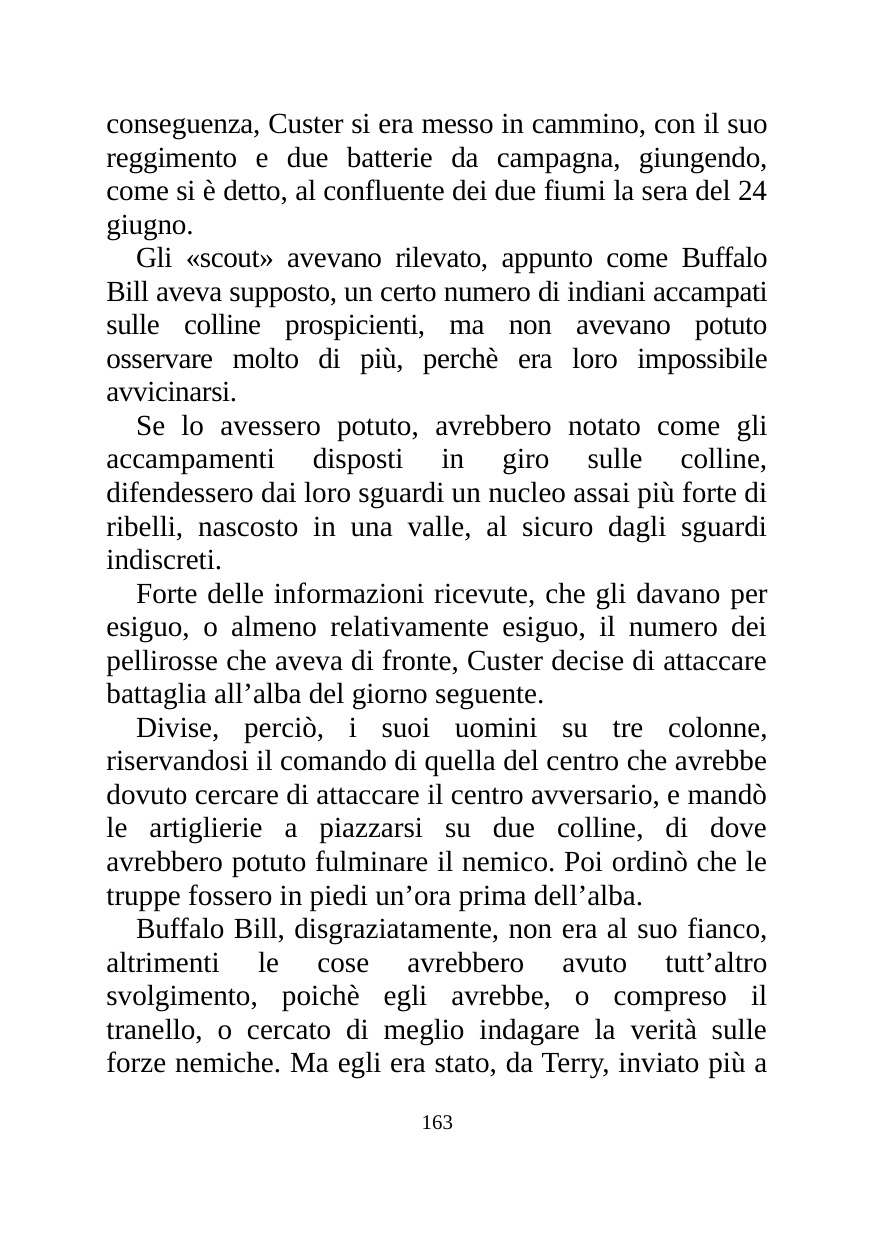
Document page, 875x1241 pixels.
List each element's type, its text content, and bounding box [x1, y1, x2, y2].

text Se lo avessero potuto, avrebbero notato come gli accampamenti disposti in giro sulle colline, difendessero dai loro sguardi un nucleo assai più forte di ribelli, nascosto in una valle, al sicuro dagli sguardi indiscreti. [106, 408, 768, 576]
text Forte delle informazioni ricevute, che gli davano per esiguo, o almeno relativamente esiguo, il numero dei pellirosse che aveva di fronte, Custer decise di attaccare battaglia all’alba del giorno seguente. [106, 576, 768, 710]
text Gli «scout» avevano rilevato, appunto come Buffalo Bill aveva supposto, un certo numero di indiani accampati sulle colline prospicienti, ma non avevano potuto osservare molto di più, perchè era loro impossibile avvicinarsi. [106, 240, 768, 408]
text conseguenza, Custer si era messo in cammino, con il suo reggimento e due batterie da campagna, giungendo, come si è detto, al confluente dei due fiumi la sera del 24 giugno. [106, 106, 768, 240]
text Buffalo Bill, disgraziatamente, non era al suo fianco, altrimenti le cose avrebbero avuto tutt’altro svolgimento, poichè egli avrebbe, o compreso il tranello, o cercato di meglio indagare la verità sulle forze nemiche. Ma egli era stato, da Terry, inviato più a [106, 911, 768, 1079]
text Divise, perciò, i suoi uomini su tre colonne, riservandosi il comando di quella del centro che avrebbe dovuto cercare di attaccare il centro avversario, e mandò le artiglierie a piazzarsi su due colline, di dove avrebbero potuto fulminare il nemico. Poi ordinò che le truppe fossero in piedi un’ora prima dell’alba. [106, 710, 768, 911]
